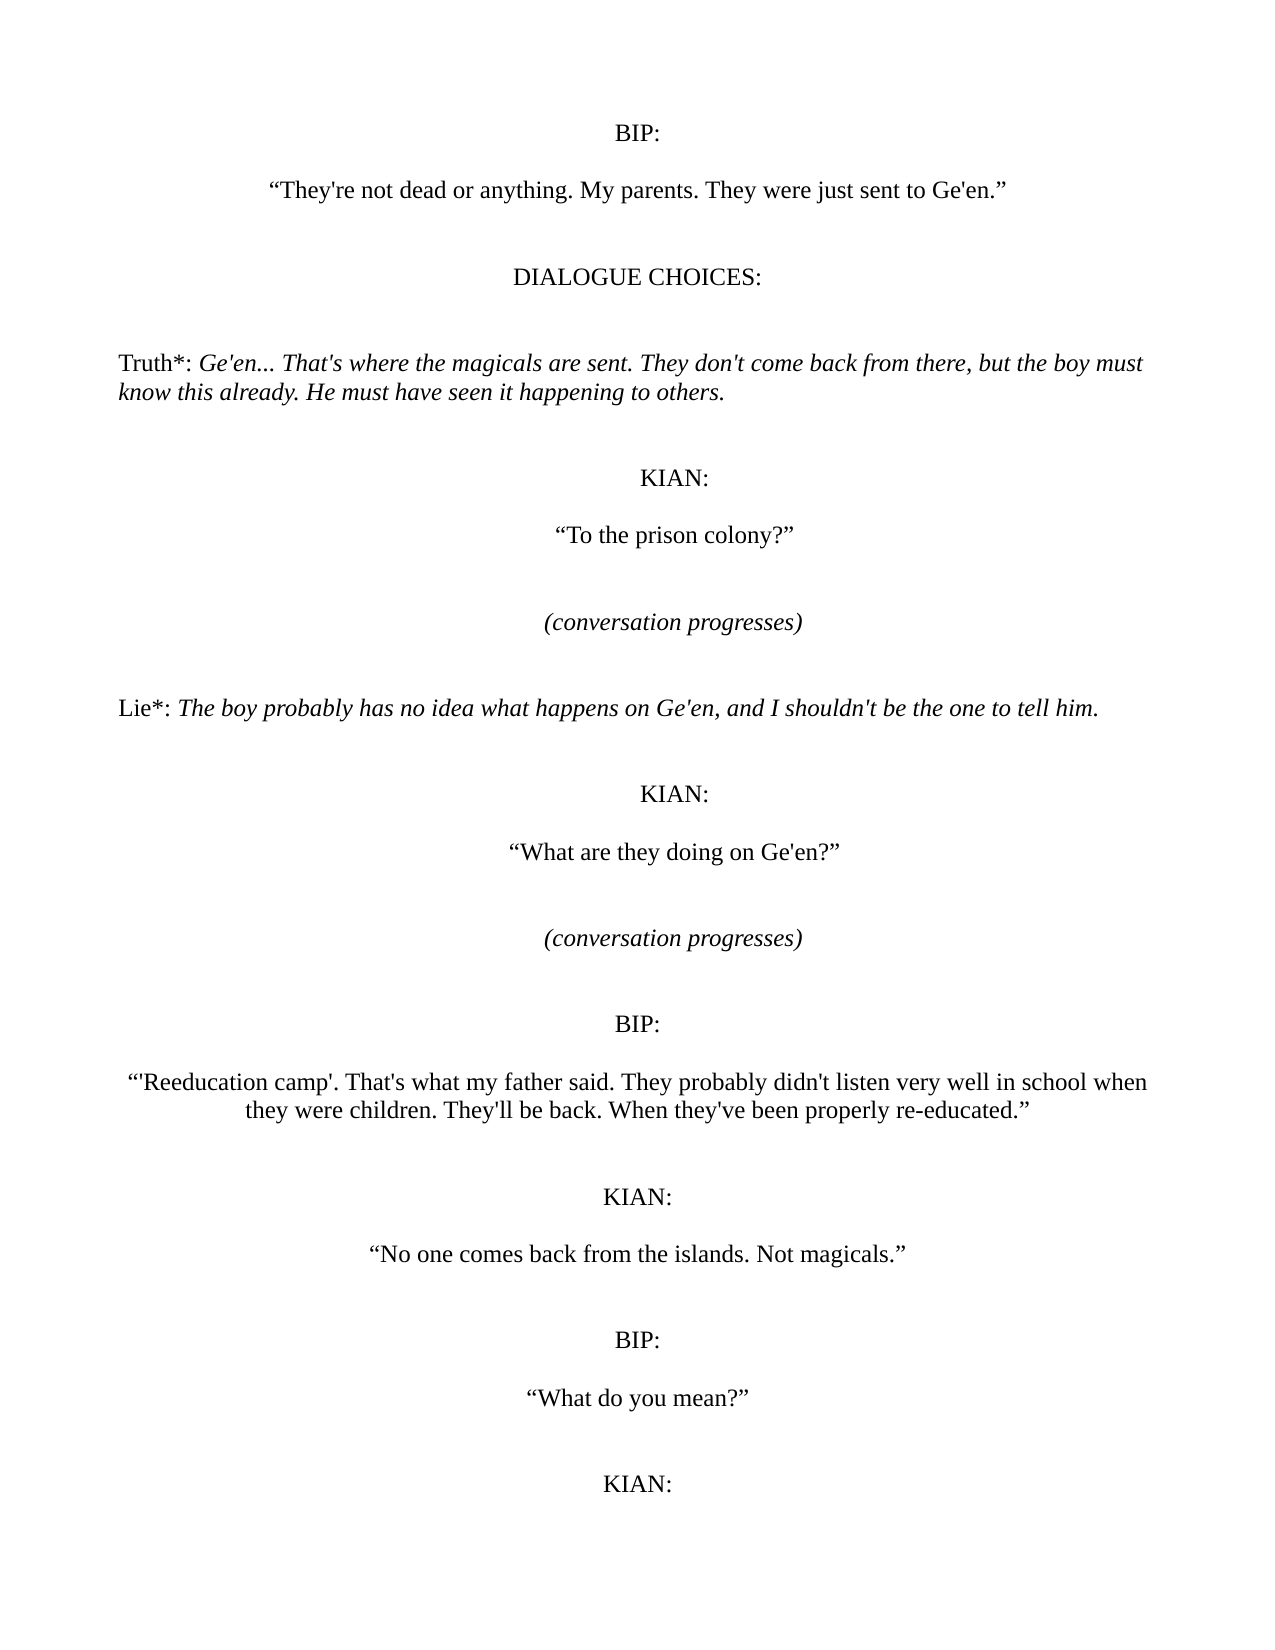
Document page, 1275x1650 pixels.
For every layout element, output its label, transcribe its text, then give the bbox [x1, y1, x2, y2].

text Lie*: The boy probably has no idea what happens on Ge'en, and I shouldn't be the one to tell him. [118, 693, 1157, 722]
text “To the prison colony?” [118, 521, 1157, 549]
text KIAN: [118, 1469, 1157, 1498]
text “No one comes back from the islands. Not magicals.” [118, 1239, 1157, 1268]
text Truth*: Ge'en... That's where the magicals are sent. They don't come back from there, but the boy must know this already. He must have seen it happening to others. [118, 348, 1157, 406]
text “They're not dead or anything. My parents. They were just sent to Ge'en.” [118, 176, 1157, 204]
text “What do you mean?” [118, 1383, 1157, 1412]
text BIP: [118, 1326, 1157, 1354]
text BIP: [118, 1009, 1157, 1038]
text DIALOGUE CHOICES: [118, 262, 1157, 291]
text KIAN: [118, 779, 1157, 808]
text KIAN: [118, 1182, 1157, 1211]
text BIP: [118, 118, 1157, 147]
text “What are they doing on Ge'en?” [118, 837, 1157, 866]
text (conversation progresses) [118, 923, 1157, 952]
text (conversation progresses) [118, 607, 1157, 636]
text KIAN: [118, 463, 1157, 492]
text “'Reeducation camp'. That's what my father said. They probably didn't listen very well in school when they were children. They'll be back. When they've been properly re-educated.” [118, 1067, 1157, 1124]
